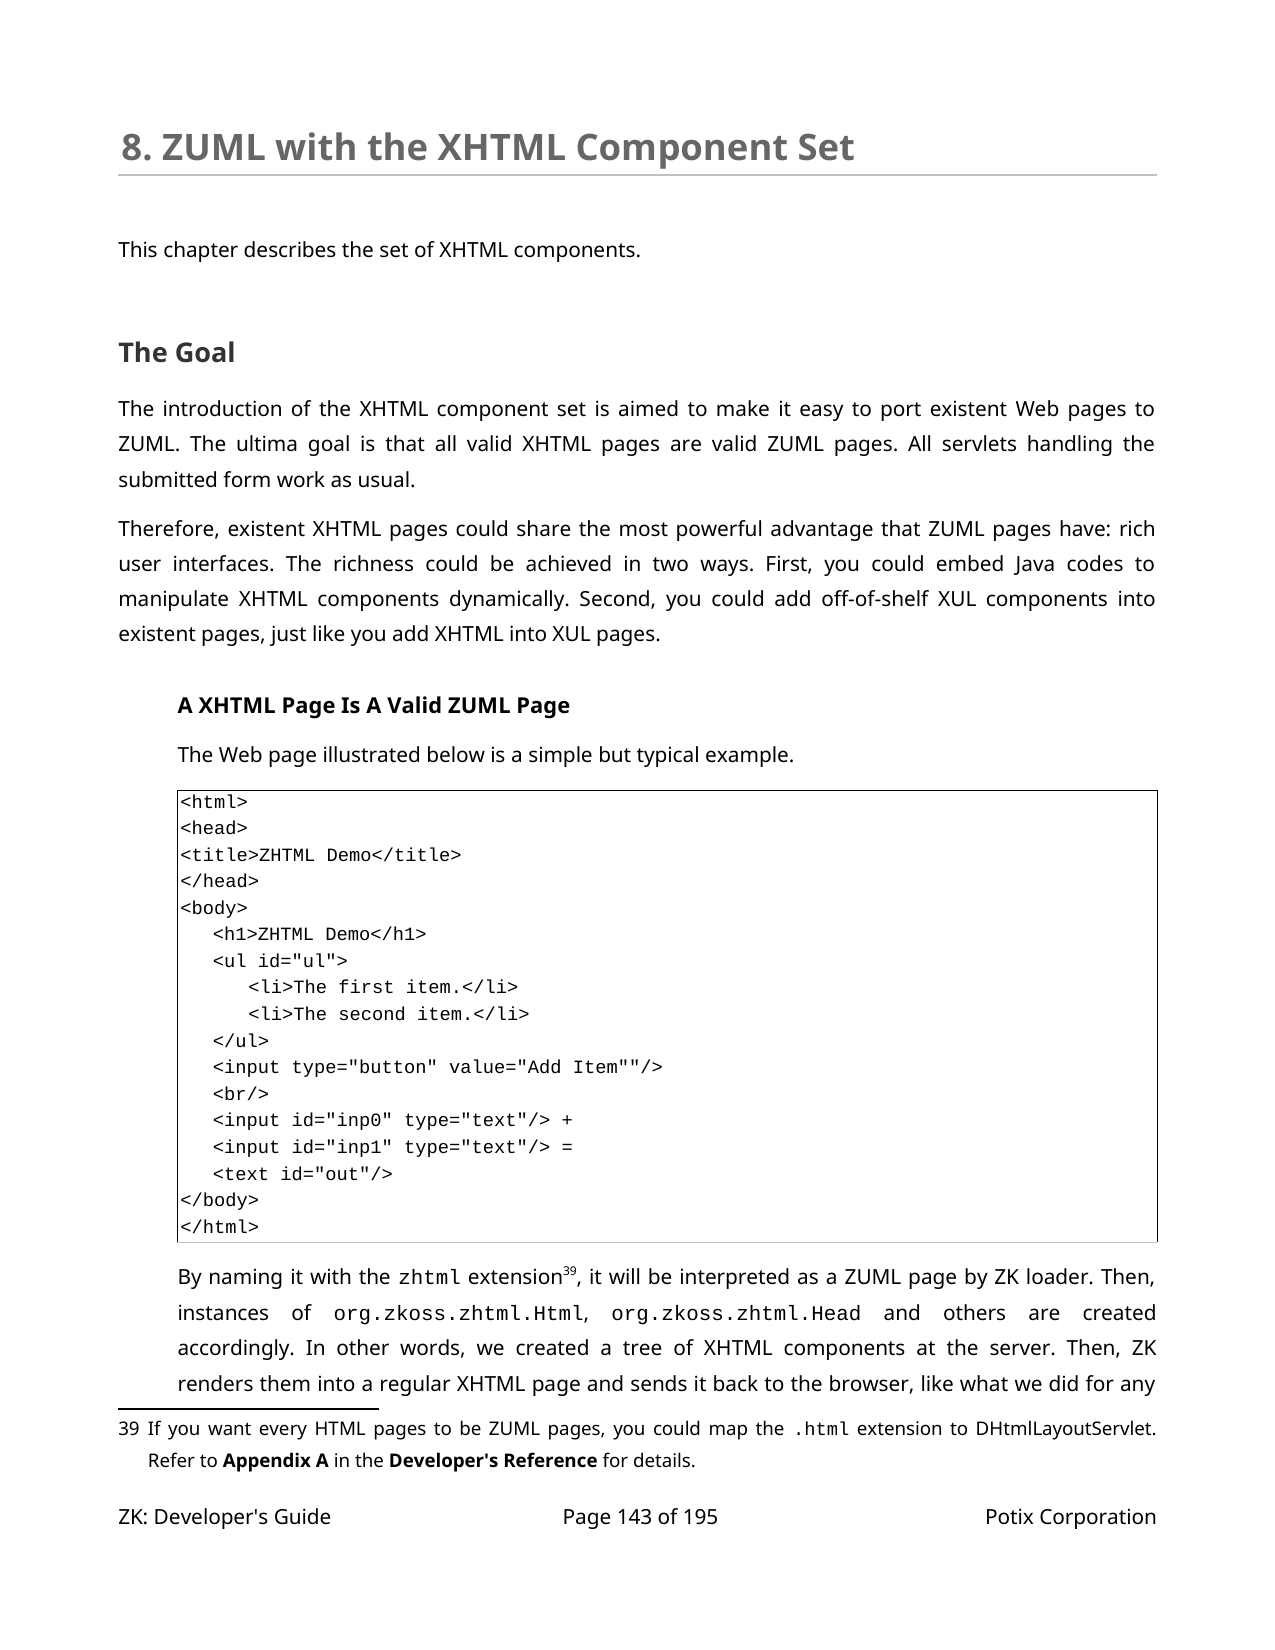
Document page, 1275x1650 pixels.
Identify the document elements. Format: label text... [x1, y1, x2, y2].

text This chapter describes the set of XHTML components. [118, 235, 1157, 263]
text By naming it with the zhtml extension, it will be interpreted as a ZUML page by ZK loader. Then, instances of org.zkoss.zhtml.Html, org.zkoss.zhtml.Head and others are created accordingly. In other words, we created a tree of XHTML components at the server. Then, ZK renders them into a regular XHTML page and sends it back to the browser, like what we did for any [177, 1262, 1157, 1397]
subtitle The Goal [118, 334, 1157, 371]
subtitle 8. ZUML with the XHTML Component Set [118, 118, 1157, 174]
text <html> <head> <title>ZHTML Demo</title> </head> <body> <h1>ZHTML Demo</h1> <ul id="ul"> <li>The first item.</li> <li>The second item.</li> </ul> <input type="button" value="Add Item""/> <br/> <input id="inp0" type="text"/> + <input id="inp1" type="text"/> = <text id="out"/> </body> </html> [178, 791, 1157, 1242]
text Therefore, existent XHTML pages could share the most powerful advantage that ZUML pages have: rich user interfaces. The richness could be achieved in two ways. First, you could embed Java codes to manipulate XHTML components dynamically. Second, you could add off-of-shelf XUL components into existent pages, just like you add XHTML into XUL pages. [118, 514, 1157, 647]
text The Web page illustrated below is a simple but typical example. [177, 741, 1157, 769]
text If you want every HTML pages to be ZUML pages, you could map the .html extension to DHtmlLayoutServlet. Refer to Appendix A in the Developer's Reference for details. [118, 1415, 1157, 1473]
text The introduction of the XHTML component set is aimed to make it easy to port existent Web pages to ZUML. The ultima goal is that all valid XHTML pages are valid ZUML pages. All servlets handling the submitted form work as usual. [118, 394, 1157, 493]
subtitle A XHTML Page Is A Valid ZUML Page [177, 690, 1157, 720]
